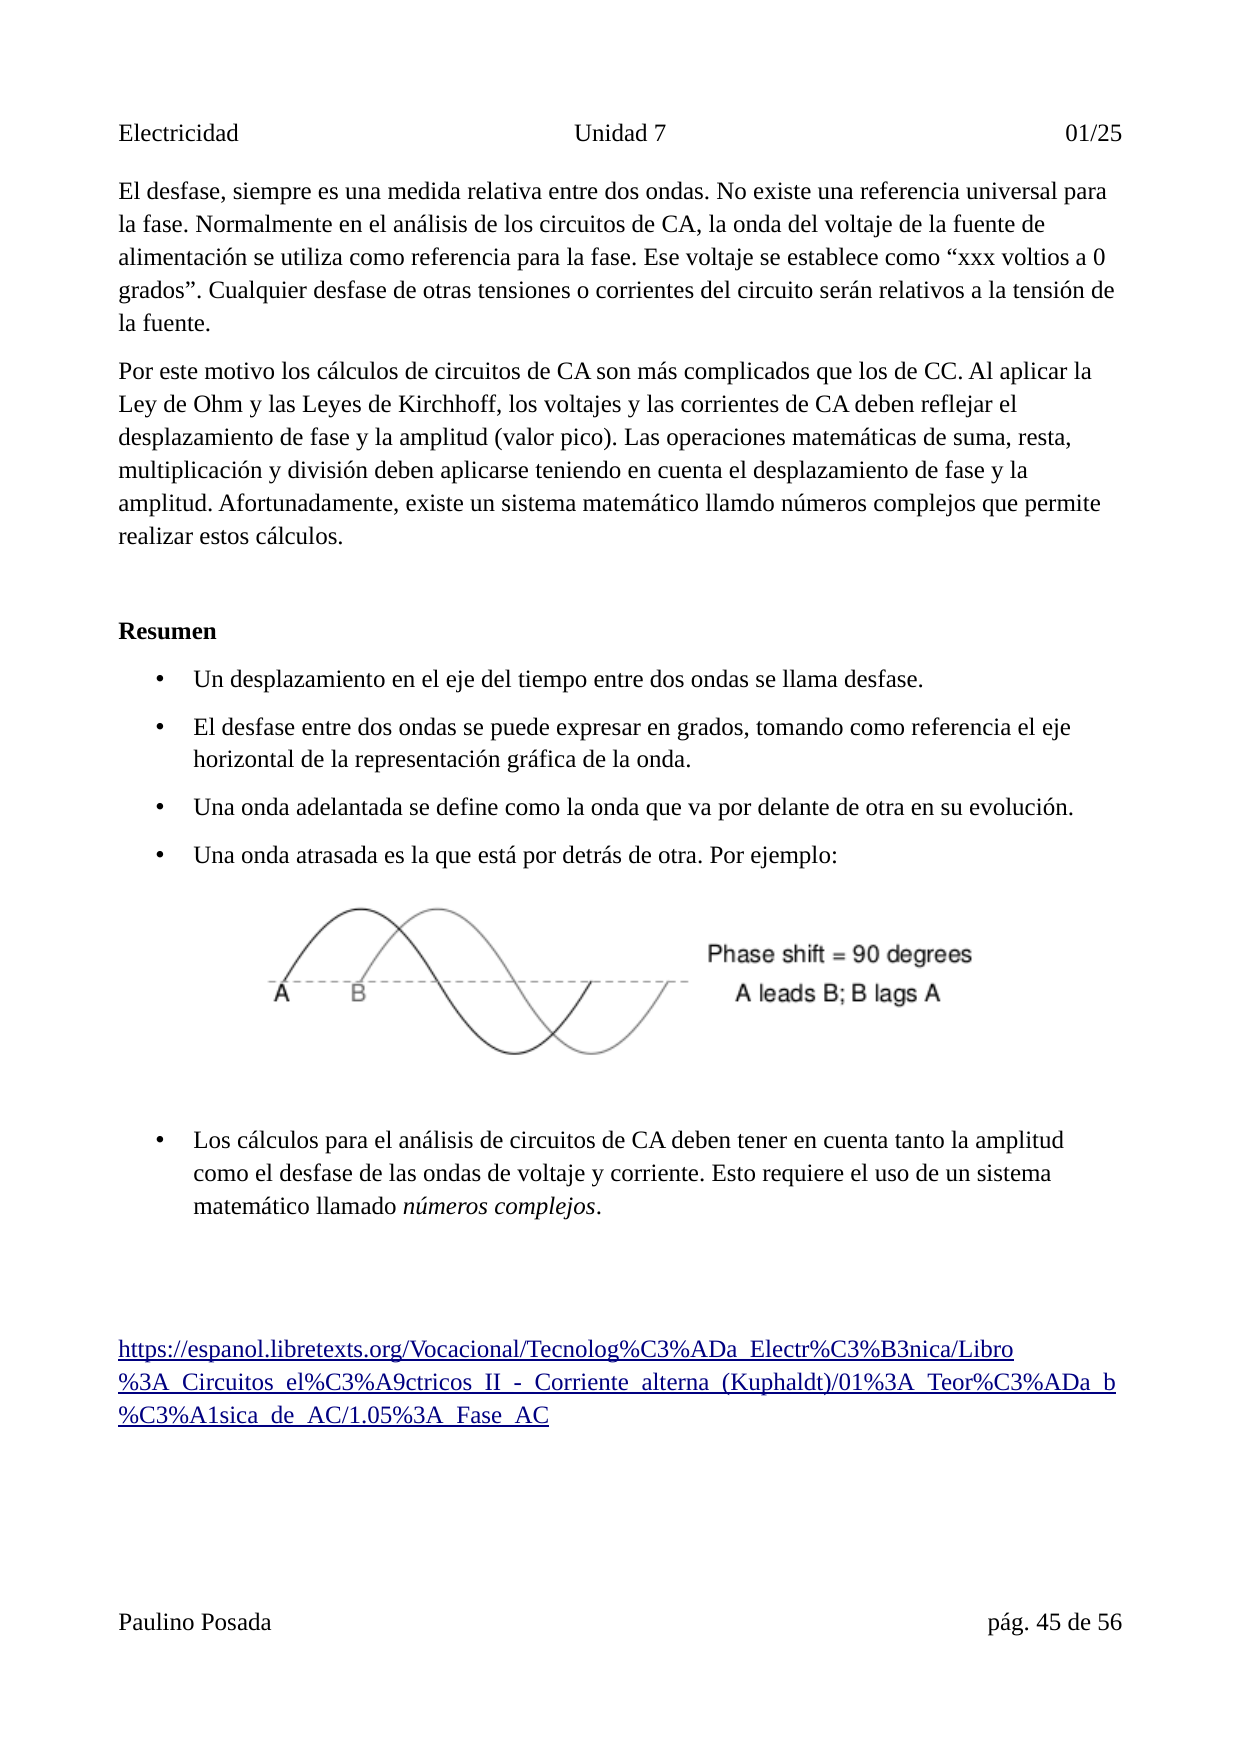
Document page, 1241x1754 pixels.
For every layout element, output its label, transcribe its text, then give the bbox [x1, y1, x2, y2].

picture [249, 887, 992, 1066]
text El desfase, siempre es una medida relativa entre dos ondas. No existe una referencia universal para la fase. Normalmente en el análisis de los circuitos de CA, la onda del voltaje de la fuente de alimentación se utiliza como referencia para la fase. Ese voltaje se establece como “xxx voltios a 0 grados”. Cualquier desfase de otras tensiones o corrientes del circuito serán relativos a la tensión de la fuente. [118, 176, 1122, 337]
text Por este motivo los cálculos de circuitos de CA son más complicados que los de CC. Al aplicar la Ley de Ohm y las Leyes de Kirchhoff, los voltajes y las corrientes de CA deben reflejar el desplazamiento de fase y la amplitud (valor pico). Las operaciones matemáticas de suma, resta, multiplicación y división deben aplicarse teniendo en cuenta el desplazamiento de fase y la amplitud. Afortunadamente, existe un sistema matemático llamdo números complejos que permite realizar estos cálculos. [118, 356, 1122, 550]
list Una onda adelantada se define como la onda que va por delante de otra en su evolución. [156, 792, 1122, 821]
list El desfase entre dos ondas se puede expresar en grados, tomando como referencia el eje horizontal de la representación gráfica de la onda. [156, 712, 1122, 773]
text https://espanol.libretexts.org/Vocacional/Tecnolog%C3%ADa_Electr%C3%B3nica/Libro%3A_Circuitos_el%C3%A9ctricos_II_-_Corriente_alterna_(Kuphaldt)/01%3A_Teor%C3%ADa_b%C3%A1sica_de_AC/1.05%3A_Fase_AC [118, 1334, 1122, 1429]
list Los cálculos para el análisis de circuitos de CA deben tener en cuenta tanto la amplitud como el desfase de las ondas de voltaje y corriente. Esto requiere el uso de un sistema matemático llamado números complejos. [156, 1125, 1122, 1220]
list Una onda atrasada es la que está por detrás de otra. Por ejemplo: [156, 840, 1122, 868]
list Un desplazamiento en el eje del tiempo entre dos ondas se llama desfase. [156, 664, 1122, 693]
text Resumen [118, 616, 1122, 645]
